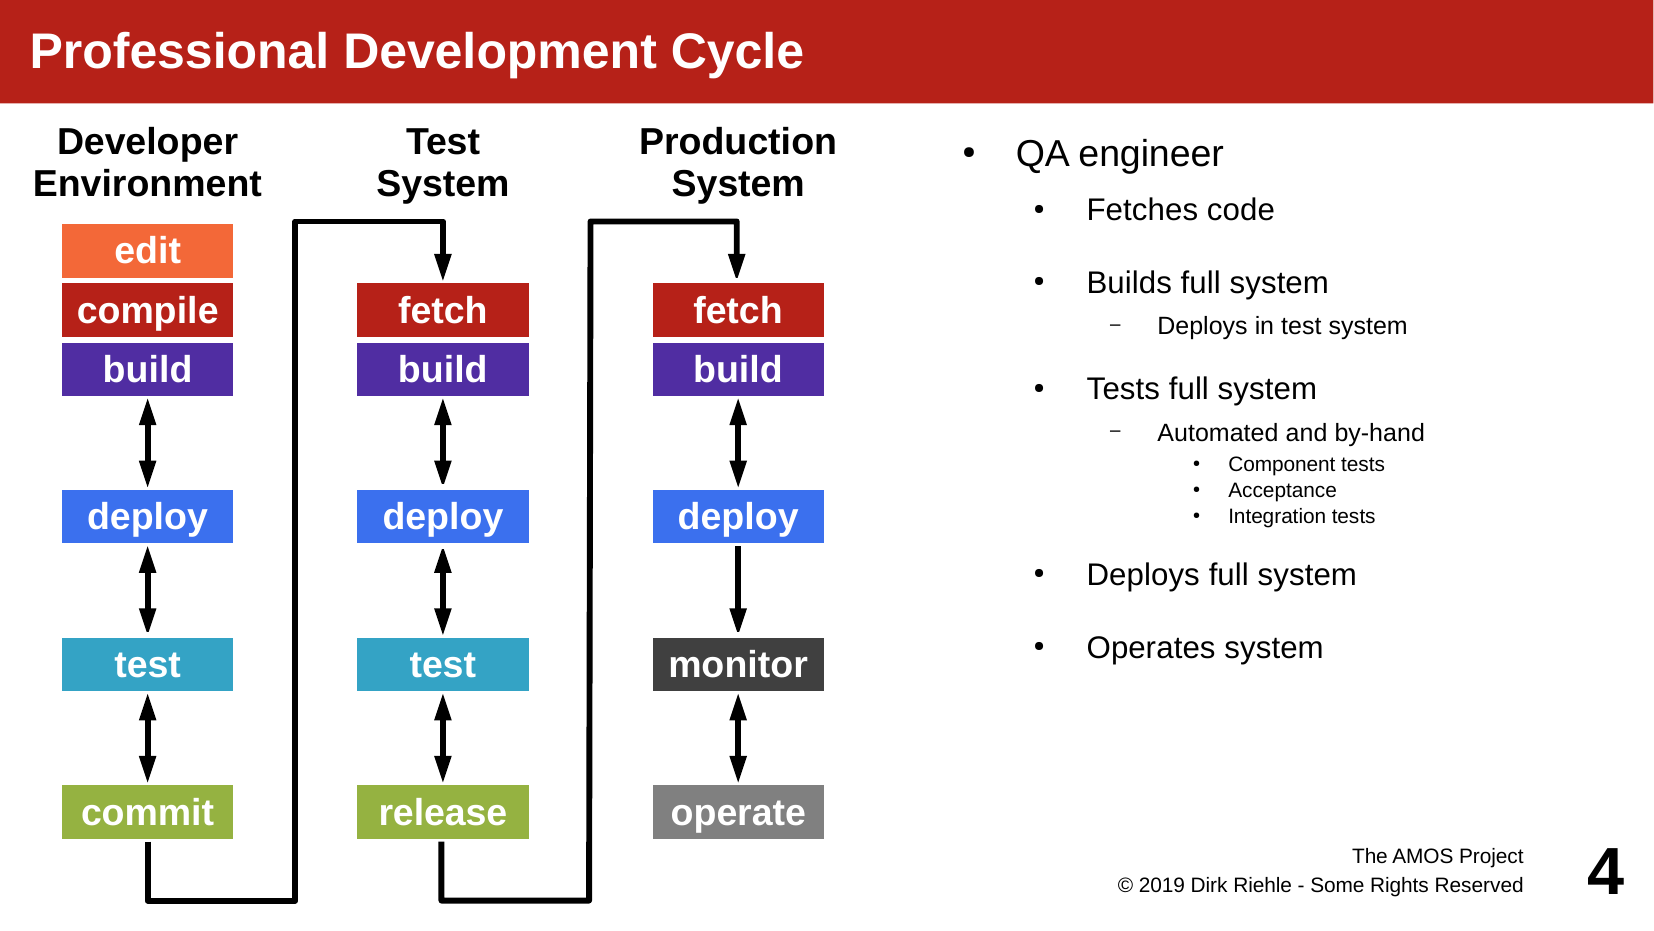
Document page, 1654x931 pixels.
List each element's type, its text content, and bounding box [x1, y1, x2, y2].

title Professional Development Cycle [0, 0, 1654, 104]
text_box fetch [649, 280, 827, 340]
text_box deploy [354, 487, 532, 547]
text_box test [354, 634, 532, 694]
text_box build [354, 340, 532, 399]
text_box operate [649, 782, 827, 842]
text_box commit [59, 782, 237, 842]
text_box release [354, 782, 532, 842]
list QA engineer Fetches code Builds full system Deploys in test system Tests full system Automated and by-hand Component tests Acceptance Integration tests Deploys full system Operates system [944, 132, 1625, 798]
text_box Test System [324, 103, 562, 222]
text_box edit [59, 222, 237, 280]
text_box test [59, 634, 237, 694]
text_box Production System [620, 103, 857, 222]
text_box compile [59, 280, 237, 339]
text_box fetch [354, 280, 532, 340]
text_box monitor [649, 634, 827, 694]
text_box deploy [59, 487, 237, 547]
text_box deploy [649, 487, 827, 547]
text_box build [59, 339, 237, 399]
text_box build [649, 340, 827, 399]
text_box Developer Environment [29, 103, 266, 222]
